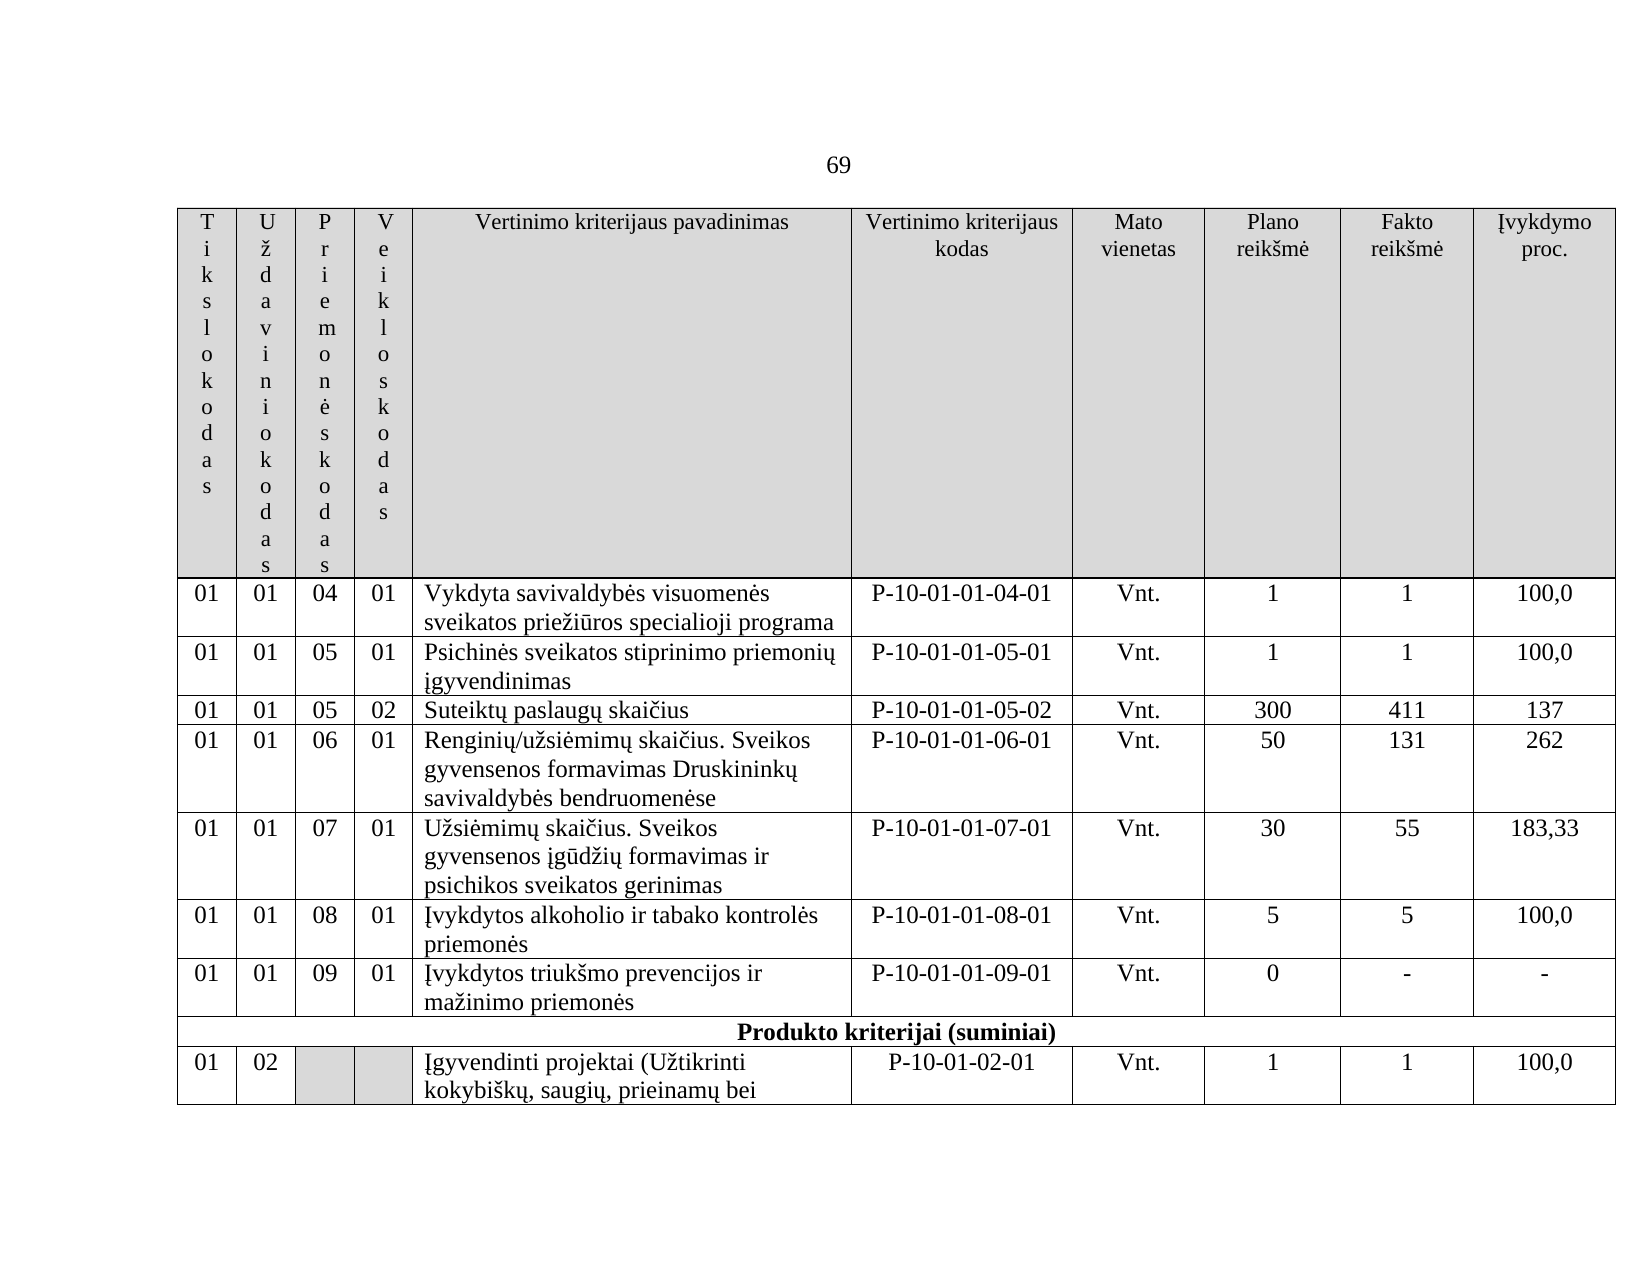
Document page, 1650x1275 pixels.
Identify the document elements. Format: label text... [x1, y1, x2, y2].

table_cell Vykdyta savivaldybės visuomenės sveikatos priežiūros specialioji programa [413, 579, 851, 636]
table_cell 5 [1205, 900, 1340, 957]
table_cell 05 [296, 696, 354, 724]
table_cell 01 [237, 725, 295, 812]
table_cell 05 [296, 637, 354, 694]
table_cell 01 [237, 696, 295, 724]
table_cell P-10-01-02-01 [852, 1047, 1072, 1104]
table_cell 01 [355, 900, 412, 957]
table_cell Įvykdytos triukšmo prevencijos ir mažinimo priemonės [413, 959, 851, 1016]
table_cell Įgyvendinti projektai (Užtikrinti kokybiškų, saugių, prieinamų bei [413, 1047, 851, 1104]
table_cell P-10-01-01-04-01 [852, 579, 1072, 636]
table_cell 1 [1205, 637, 1340, 694]
table_cell 1 [1341, 579, 1473, 636]
table_header Uždavinio kodas [237, 209, 295, 577]
table_cell 07 [296, 813, 354, 899]
table_cell 01 [355, 579, 412, 636]
table_cell 1 [1341, 1047, 1473, 1104]
table_header Mato vienetas [1073, 209, 1204, 577]
table_cell 01 [178, 696, 236, 724]
table_cell 01 [237, 579, 295, 636]
table_cell 411 [1341, 696, 1473, 724]
table_cell P-10-01-01-05-01 [852, 637, 1072, 694]
table_cell 01 [355, 959, 412, 1016]
table_cell 183,33 [1474, 813, 1615, 899]
table_header Vertinimo kriterijaus kodas [852, 209, 1072, 577]
table_cell 01 [178, 579, 236, 636]
table_cell - [1474, 959, 1615, 1016]
table_cell 01 [237, 959, 295, 1016]
table_cell 01 [178, 637, 236, 694]
table_header Priemonės kodas [296, 209, 354, 577]
table_cell [355, 1047, 412, 1104]
table_cell 1 [1205, 1047, 1340, 1104]
table_cell Užsiėmimų skaičius. Sveikos gyvensenos įgūdžių formavimas ir psichikos sveikatos gerinimas [413, 813, 851, 899]
table_cell 100,0 [1474, 637, 1615, 694]
table_cell Vnt. [1073, 696, 1204, 724]
table_cell Renginių/užsiėmimų skaičius. Sveikos gyvensenos formavimas Druskininkų savivaldybės bendruomenėse [413, 725, 851, 812]
table_cell Suteiktų paslaugų skaičius [413, 696, 851, 724]
table_cell Vnt. [1073, 579, 1204, 636]
table_cell P-10-01-01-08-01 [852, 900, 1072, 957]
table_cell Įvykdytos alkoholio ir tabako kontrolės priemonės [413, 900, 851, 957]
table_cell P-10-01-01-06-01 [852, 725, 1072, 812]
table_cell 01 [355, 637, 412, 694]
table_cell 02 [237, 1047, 295, 1104]
table_cell 08 [296, 900, 354, 957]
table_header Įvykdymo proc. [1474, 209, 1615, 577]
table_cell 100,0 [1474, 1047, 1615, 1104]
table_cell 01 [355, 813, 412, 899]
table_header Fakto reikšmė [1341, 209, 1473, 577]
table_cell 137 [1474, 696, 1615, 724]
table_cell 131 [1341, 725, 1473, 812]
table_cell Vnt. [1073, 725, 1204, 812]
table_cell Vnt. [1073, 1047, 1204, 1104]
table_cell 04 [296, 579, 354, 636]
table_cell 09 [296, 959, 354, 1016]
table_cell 01 [237, 900, 295, 957]
table_cell 0 [1205, 959, 1340, 1016]
table_cell 01 [178, 959, 236, 1016]
table_cell [296, 1047, 354, 1104]
table_cell 06 [296, 725, 354, 812]
table_cell Psichinės sveikatos stiprinimo priemonių įgyvendinimas [413, 637, 851, 694]
table_cell 01 [178, 1047, 236, 1104]
table_header Tikslo kodas [178, 209, 236, 577]
table_cell P-10-01-01-05-02 [852, 696, 1072, 724]
table_cell 300 [1205, 696, 1340, 724]
table_cell Vnt. [1073, 637, 1204, 694]
table_cell 100,0 [1474, 900, 1615, 957]
table_cell 50 [1205, 725, 1340, 812]
table_cell - [1341, 959, 1473, 1016]
table_cell 01 [178, 900, 236, 957]
table_cell 01 [178, 813, 236, 899]
table_cell Vnt. [1073, 813, 1204, 899]
table_cell 02 [355, 696, 412, 724]
table_cell 5 [1341, 900, 1473, 957]
table_cell 55 [1341, 813, 1473, 899]
table_header Plano reikšmė [1205, 209, 1340, 577]
table_cell 100,0 [1474, 579, 1615, 636]
table_cell Vnt. [1073, 900, 1204, 957]
table_cell 01 [178, 725, 236, 812]
table_cell 01 [355, 725, 412, 812]
table_cell Vnt. [1073, 959, 1204, 1016]
table_cell 01 [237, 813, 295, 899]
table_cell Produkto kriterijai (suminiai) [178, 1017, 1615, 1046]
table_cell P-10-01-01-09-01 [852, 959, 1072, 1016]
table_cell 1 [1341, 637, 1473, 694]
table_header Veiklos kodas [355, 209, 412, 577]
table_cell 262 [1474, 725, 1615, 812]
table_header Vertinimo kriterijaus pavadinimas [413, 209, 851, 577]
table_cell 1 [1205, 579, 1340, 636]
table_cell 01 [237, 637, 295, 694]
table_cell 30 [1205, 813, 1340, 899]
table_cell P-10-01-01-07-01 [852, 813, 1072, 899]
